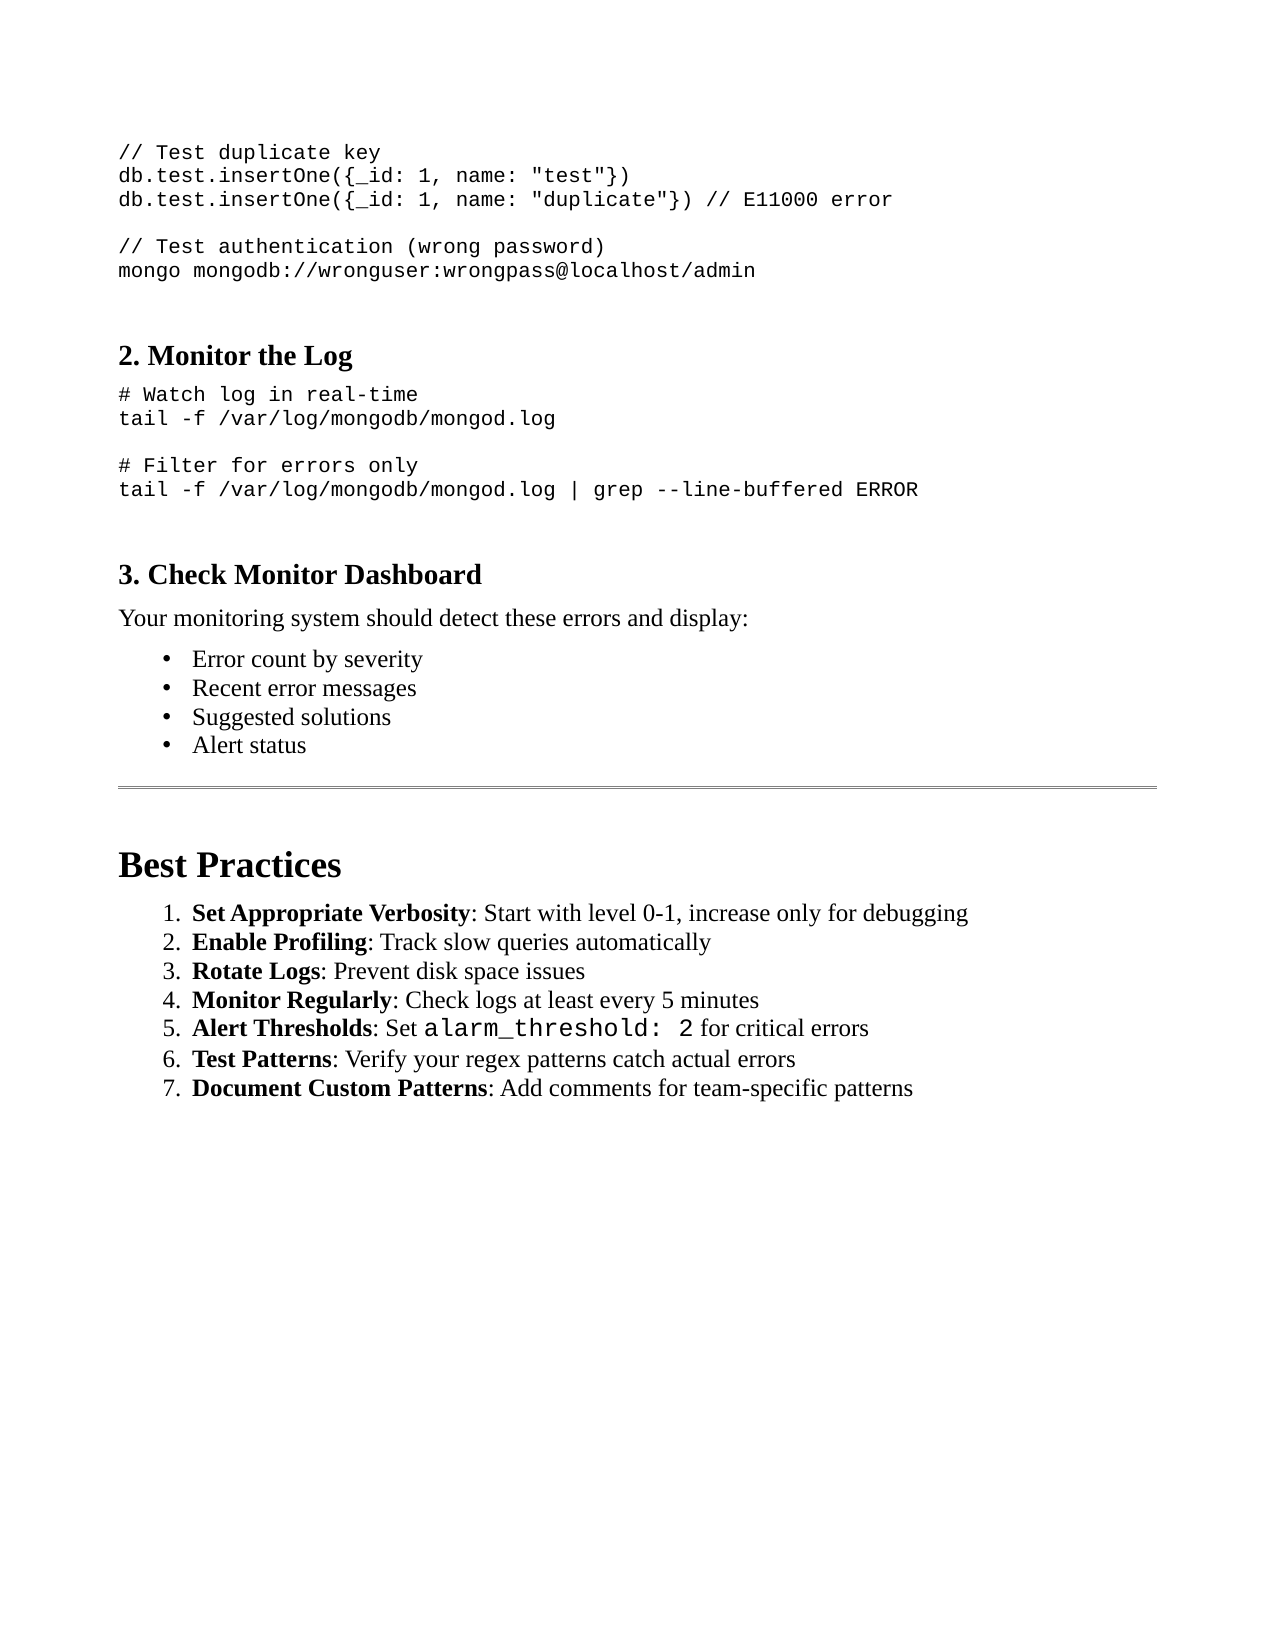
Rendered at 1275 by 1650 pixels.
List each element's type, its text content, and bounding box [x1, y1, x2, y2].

subtitle 2. Monitor the Log [118, 338, 1157, 372]
text # Watch log in real-time [118, 384, 1157, 408]
text db.test.insertOne({_id: 1, name: "duplicate"}) // E11000 error [118, 189, 1157, 213]
subtitle 3. Check Monitor Dashboard [118, 557, 1157, 590]
text Your monitoring system should detect these errors and display: [118, 603, 1157, 632]
list Suggested solutions [162, 702, 1157, 730]
text tail -f /var/log/mongodb/mongod.log | grep --line-buffered ERROR [118, 479, 1157, 502]
text db.test.insertOne({_id: 1, name: "test"}) [118, 165, 1157, 189]
text # Filter for errors only [118, 455, 1157, 479]
list Alert status [162, 730, 1157, 759]
list Test Patterns: Verify your regex patterns catch actual errors [162, 1044, 1157, 1073]
subtitle Best Practices [118, 843, 1157, 886]
text mongo mongodb://wronguser:wrongpass@localhost/admin [118, 260, 1157, 284]
list Set Appropriate Verbosity: Start with level 0-1, increase only for debugging [162, 898, 1157, 927]
list Monitor Regularly: Check logs at least every 5 minutes [162, 985, 1157, 1013]
list Document Custom Patterns: Add comments for team-specific patterns [162, 1073, 1157, 1102]
list Alert Thresholds: Set alarm_threshold: 2 for critical errors [162, 1013, 1157, 1044]
list Recent error messages [162, 673, 1157, 702]
list Rotate Logs: Prevent disk space issues [162, 956, 1157, 985]
text // Test duplicate key [118, 142, 1157, 165]
text tail -f /var/log/mongodb/mongod.log [118, 408, 1157, 431]
list Enable Profiling: Track slow queries automatically [162, 927, 1157, 956]
text // Test authentication (wrong password) [118, 236, 1157, 260]
list Error count by severity [162, 644, 1157, 673]
